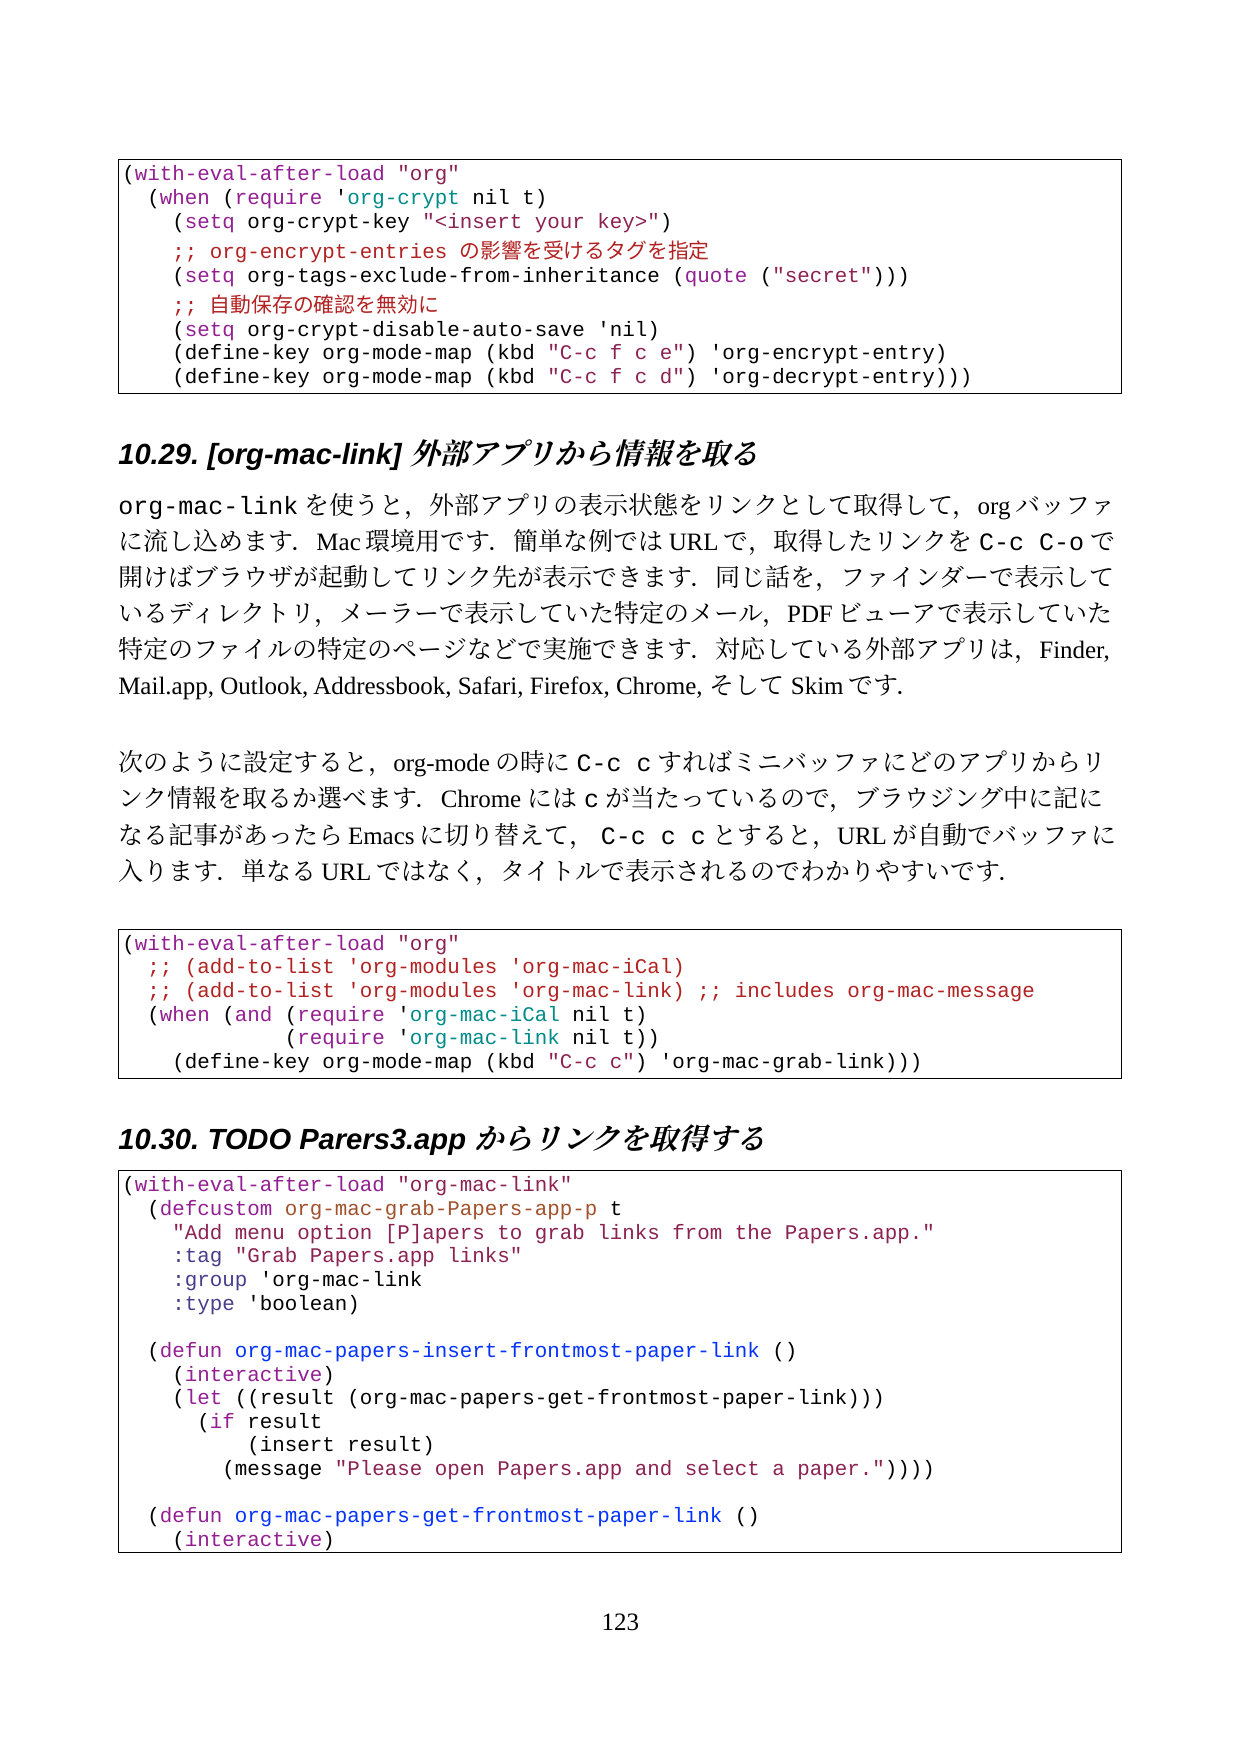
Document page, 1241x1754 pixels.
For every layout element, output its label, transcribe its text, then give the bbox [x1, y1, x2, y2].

text (when (require 'org-crypt nil t) [119, 183, 1121, 207]
text (with-eval-after-load "org" [119, 160, 1121, 183]
text 次のように設定すると，org-modeの時に C-c c すればミニバッファにどのアプリからリンク情報を取るか選べます．Chrome には c が当たっているので，ブラウジング中に記になる記事があったらEmacsに切り替えて， C-c c c とすると，URLが自動でバッファに入ります．単なるURLではなく，タイトルで表示されるのでわかりやすいです． [118, 743, 1122, 916]
text :type 'boolean) [119, 1289, 1121, 1312]
text (insert result) [119, 1431, 1121, 1454]
text (when (and (require 'org-mac-iCal nil t) [119, 1000, 1121, 1023]
text (setq org-crypt-disable-auto-save 'nil) [119, 315, 1121, 338]
text ;; 自動保存の確認を無効に [119, 284, 1121, 315]
text (interactive) [119, 1525, 1121, 1552]
text ;; org-encrypt-entries の影響を受けるタグを指定 [119, 230, 1121, 261]
text (interactive) [119, 1359, 1121, 1383]
text (if result [119, 1407, 1121, 1431]
text ;; (add-to-list 'org-modules 'org-mac-link) ;; includes org-mac-message [119, 976, 1121, 1000]
text (setq org-tags-exclude-from-inheritance (quote ("secret"))) [119, 261, 1121, 284]
text (define-key org-mode-map (kbd "C-c f c e") 'org-encrypt-entry) [119, 338, 1121, 362]
text (define-key org-mode-map (kbd "C-c f c d") 'org-decrypt-entry))) [119, 362, 1121, 393]
text (require 'org-mac-link nil t)) [119, 1023, 1121, 1047]
text (setq org-crypt-key "<insert your key>") [119, 207, 1121, 230]
text (let ((result (org-mac-papers-get-frontmost-paper-link))) [119, 1383, 1121, 1407]
text (define-key org-mode-map (kbd "C-c c") 'org-mac-grab-link))) [119, 1047, 1121, 1078]
text (message "Please open Papers.app and select a paper.")))) [119, 1454, 1121, 1478]
text [118, 118, 1122, 147]
text (defun org-mac-papers-insert-frontmost-paper-link () [119, 1336, 1121, 1359]
text org-mac-link を使うと，外部アプリの表示状態をリンクとして取得して，orgバッファに流し込めます．Mac環境用です．簡単な例ではURLで，取得したリンクを C-c C-o で開けばブラウザが起動してリンク先が表示できます．同じ話を，ファインダーで表示しているディレクトリ，メーラーで表示していた特定のメール，PDFビューアで表示していた特定のファイルの特定のページなどで実施できます．対応している外部アプリは，Finder, Mail.app, Outlook, Addressbook, Safari, Firefox, Chrome, そして Skimです． [118, 485, 1122, 730]
text (with-eval-after-load "org-mac-link" [119, 1171, 1121, 1194]
text (with-eval-after-load "org" [119, 930, 1121, 952]
text "Add menu option [P]apers to grab links from the Papers.app." [119, 1218, 1121, 1241]
subtitle TODO Parers3.app からリンクを取得する [118, 1116, 1122, 1158]
text (defcustom org-mac-grab-Papers-app-p t [119, 1194, 1121, 1218]
text :tag "Grab Papers.app links" [119, 1241, 1121, 1265]
subtitle [org-mac-link] 外部アプリから情報を取る [118, 431, 1122, 473]
text ;; (add-to-list 'org-modules 'org-mac-iCal) [119, 952, 1121, 976]
text (defun org-mac-papers-get-frontmost-paper-link () [119, 1501, 1121, 1525]
text :group 'org-mac-link [119, 1265, 1121, 1289]
